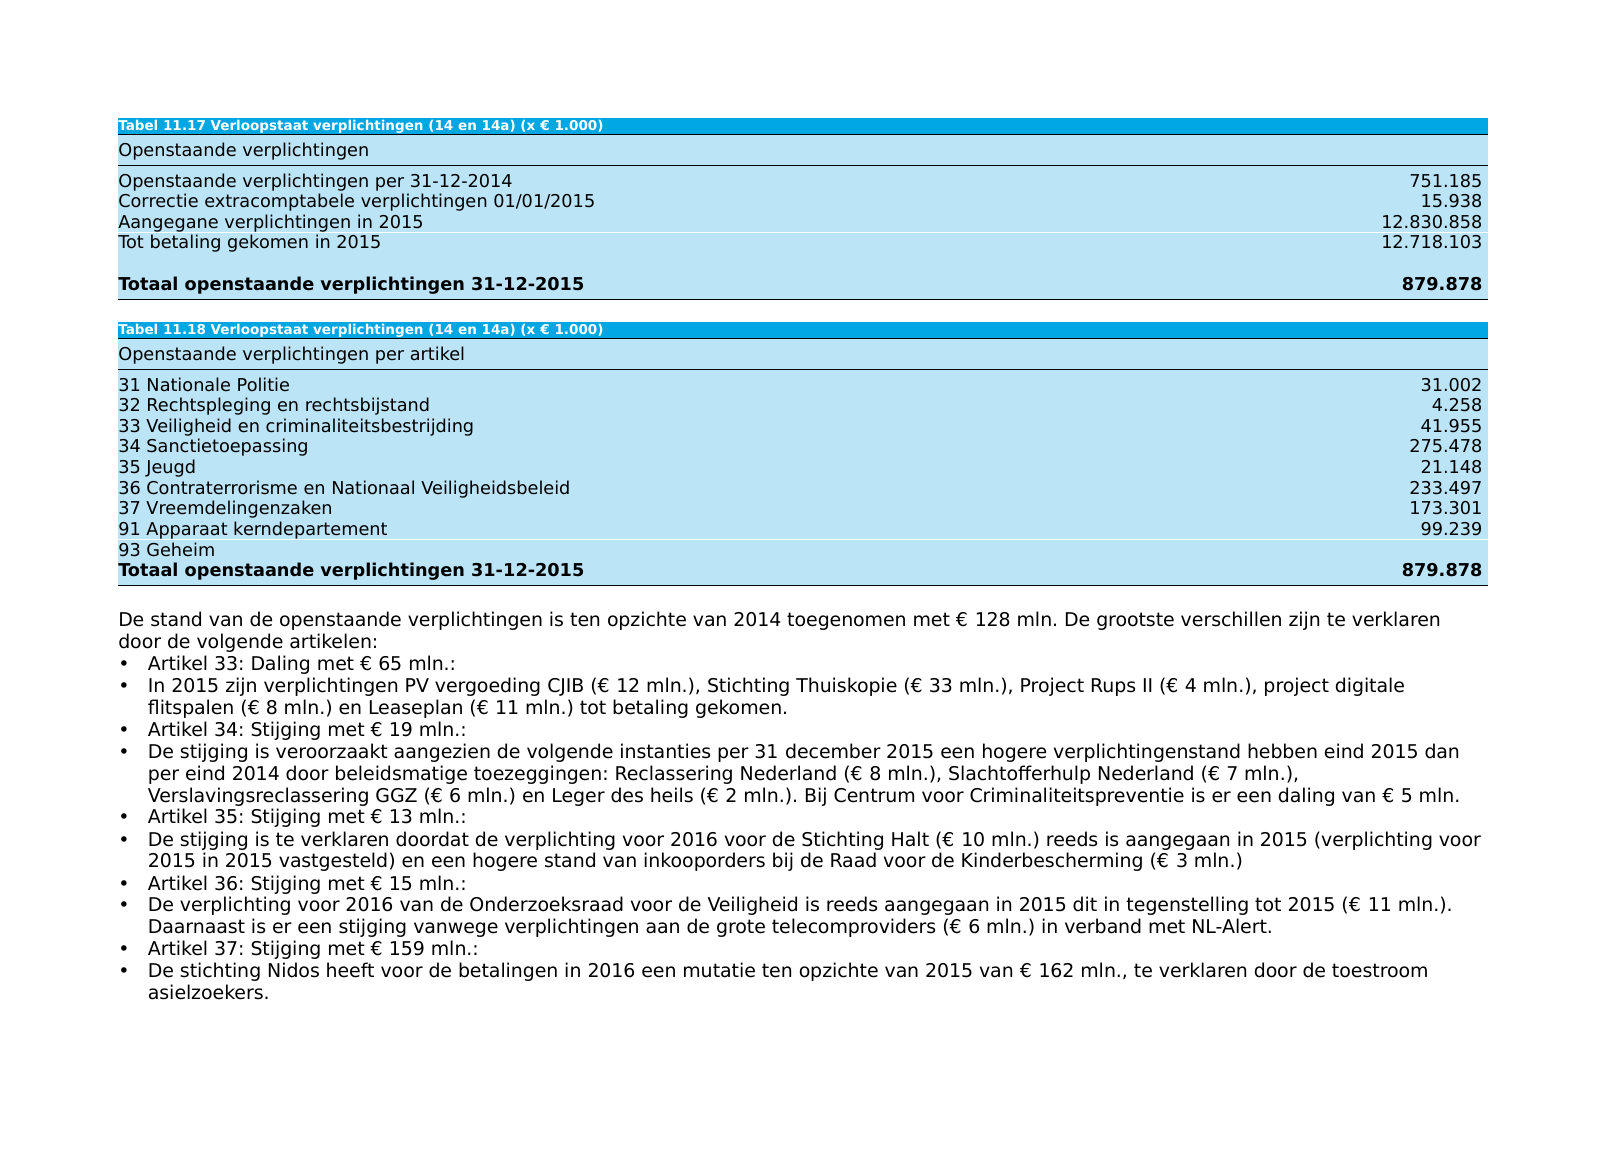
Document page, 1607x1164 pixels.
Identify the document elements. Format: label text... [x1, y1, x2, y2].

table_cell [1245, 540, 1488, 560]
table_cell 275.478 [1245, 436, 1488, 457]
table_cell Tot betaling gekomen in 2015 [118, 233, 1244, 253]
table_cell 21.148 [1245, 457, 1488, 478]
text • De verplichting voor 2016 van de Onderzoeksraad voor de Veiligheid is reeds aangegaan in 2015 dit in tegenstelling tot 2015 (€ 11 mln.). Daarnaast is er een stijging vanwege verplichtingen aan de grote telecomproviders (€ 6 mln.) in verband met NL-Alert. [118, 894, 1488, 938]
table_cell [1245, 135, 1488, 165]
table_cell 12.718.103 [1245, 233, 1488, 253]
table_cell 32 Rechtspleging en rechtsbijstand [118, 395, 1244, 416]
table_cell 91 Apparaat kerndepartement [118, 519, 1244, 539]
table_cell Openstaande verplichtingen per artikel [118, 339, 1244, 369]
text De stand van de openstaande verplichtingen is ten opzichte van 2014 toegenomen met € 128 mln. De grootste verschillen zijn te verklaren door de volgende artikelen: [118, 609, 1488, 653]
table_cell [1245, 339, 1488, 369]
table_cell 15.938 [1245, 191, 1488, 212]
table_cell Openstaande verplichtingen per 31-12-2014 [118, 166, 1244, 191]
text • Artikel 34: Stijging met € 19 mln.: [118, 718, 1488, 741]
table_cell 173.301 [1245, 498, 1488, 519]
table_cell [118, 253, 1244, 274]
table_cell 879.878 [1245, 274, 1488, 299]
text • De stijging is veroorzaakt aangezien de volgende instanties per 31 december 2015 een hogere verplichtingenstand hebben eind 2015 dan per eind 2014 door beleidsmatige toezeggingen: Reclassering Nederland (€ 8 mln.), Slachtofferhulp Nederland (€ 7 mln.), Verslavingsreclassering GGZ (€ 6 mln.) en Leger des heils (€ 2 mln.). Bij Centrum voor Criminaliteitspreventie is er een daling van € 5 mln. [118, 741, 1488, 806]
text • Artikel 37: Stijging met € 159 mln.: [118, 938, 1488, 960]
text • In 2015 zijn verplichtingen PV vergoeding CJIB (€ 12 mln.), Stichting Thuiskopie (€ 33 mln.), Project Rups II (€ 4 mln.), project digitale flitspalen (€ 8 mln.) en Leaseplan (€ 11 mln.) tot betaling gekomen. [118, 674, 1488, 718]
table_cell [1245, 253, 1488, 274]
table_cell 93 Geheim [118, 540, 1244, 560]
table_cell 233.497 [1245, 478, 1488, 498]
table_cell 41.955 [1245, 416, 1488, 436]
table_header Tabel 11.17 Verloopstaat verplichtingen (14 en 14a) (x € 1.000) [118, 118, 1488, 134]
table_cell 31 Nationale Politie [118, 370, 1244, 395]
table_cell 31.002 [1245, 370, 1488, 395]
text • De stichting Nidos heeft voor de betalingen in 2016 een mutatie ten opzichte van 2015 van € 162 mln., te verklaren door de toestroom asielzoekers. [118, 960, 1488, 1004]
text • De stijging is te verklaren doordat de verplichting voor 2016 voor de Stichting Halt (€ 10 mln.) reeds is aangegaan in 2015 (verplichting voor 2015 in 2015 vastgesteld) en een hogere stand van inkooporders bij de Raad voor de Kinderbescherming (€ 3 mln.) [118, 828, 1488, 872]
table_cell Totaal openstaande verplichtingen 31-12-2015 [118, 560, 1244, 585]
text • Artikel 36: Stijging met € 15 mln.: [118, 872, 1488, 894]
table_cell 35 Jeugd [118, 457, 1244, 478]
text • Artikel 35: Stijging met € 13 mln.: [118, 806, 1488, 828]
table_cell 751.185 [1245, 166, 1488, 191]
table_cell 879.878 [1245, 560, 1488, 585]
table_cell Correctie extracomptabele verplichtingen 01/01/2015 [118, 191, 1244, 212]
table_cell 37 Vreemdelingenzaken [118, 498, 1244, 519]
table_cell 12.830.858 [1245, 212, 1488, 232]
table_cell Openstaande verplichtingen [118, 135, 1244, 165]
table_cell 34 Sanctietoepassing [118, 436, 1244, 457]
table_cell 4.258 [1245, 395, 1488, 416]
table_cell Totaal openstaande verplichtingen 31-12-2015 [118, 274, 1244, 299]
table_cell 99.239 [1245, 519, 1488, 539]
table_cell 36 Contraterrorisme en Nationaal Veiligheidsbeleid [118, 478, 1244, 498]
text • Artikel 33: Daling met € 65 mln.: [118, 653, 1488, 674]
table_cell 33 Veiligheid en criminaliteitsbestrijding [118, 416, 1244, 436]
table_header Tabel 11.18 Verloopstaat verplichtingen (14 en 14a) (x € 1.000) [118, 322, 1488, 338]
table_cell Aangegane verplichtingen in 2015 [118, 212, 1244, 232]
